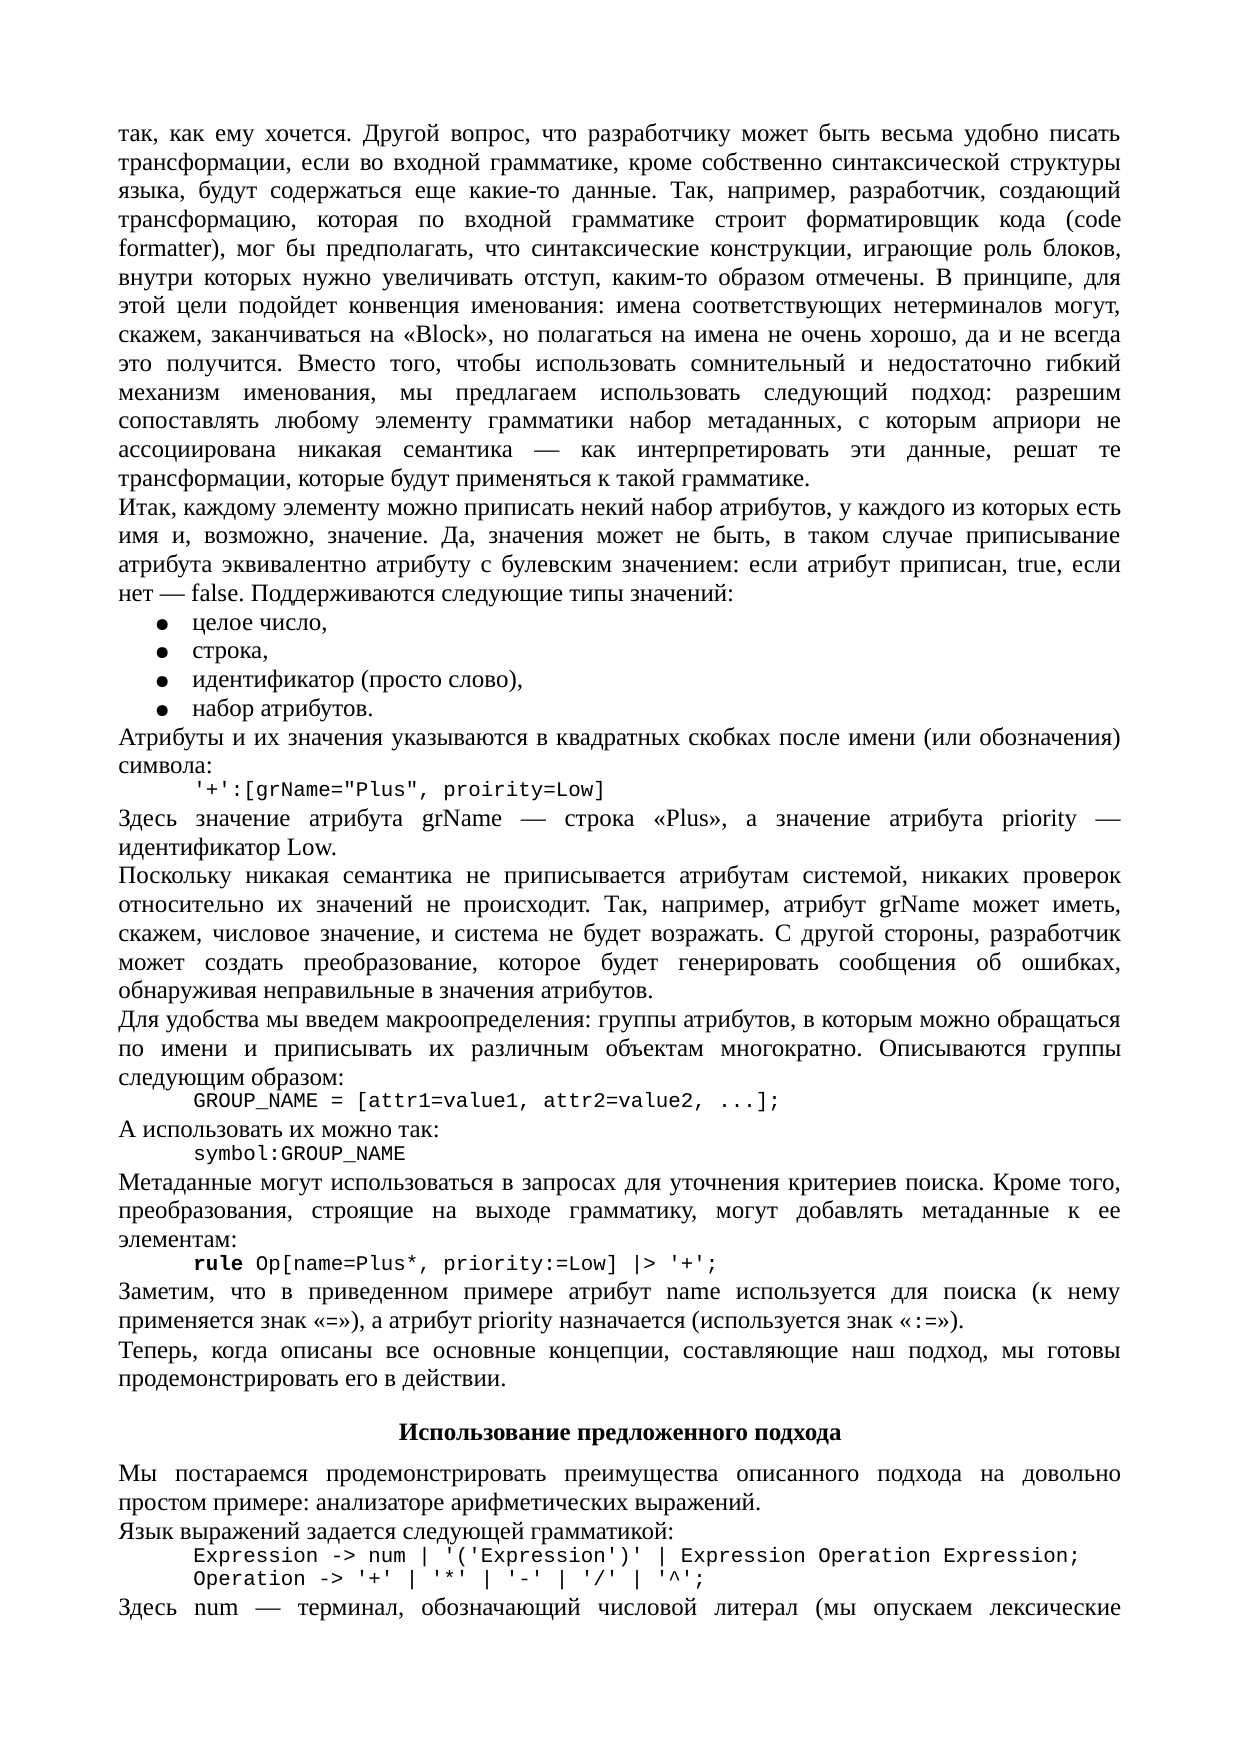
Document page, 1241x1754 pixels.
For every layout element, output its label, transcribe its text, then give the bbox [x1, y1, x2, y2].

text rule Op[name=Plus*, priority:=Low] |> '+'; [193, 1253, 1122, 1276]
text Expression -> num | '('Expression')' | Expression Operation Expression; [193, 1545, 1122, 1568]
text Атрибуты и их значения указываются в квадратных скобках после имени (или обозначения) символа: [118, 722, 1122, 779]
list целое число, [154, 607, 1122, 636]
text Здесь num — терминал, обозначающий числовой литерал (мы опускаем лексические [118, 1592, 1122, 1621]
text Operation -> '+' | '*' | '-' | '/' | '^'; [193, 1568, 1122, 1592]
list строка, [154, 636, 1122, 664]
text так, как ему хочется. Другой вопрос, что разработчику может быть весьма удобно писать трансформации, если во входной грамматике, кроме собственно синтаксической структуры языка, будут содержаться еще какие-то данные. Так, например, разработчик, создающий трансформацию, которая по входной грамматике строит форматировщик кода (code formatter), мог бы предполагать, что синтаксические конструкции, играющие роль блоков, внутри которых нужно увеличивать отступ, каким-то образом отмечены. В принципе, для этой цели подойдет конвенция именования: имена соответствующих нетерминалов могут, скажем, заканчиваться на «Block», но полагаться на имена не очень хорошо, да и не всегда это получится. Вместо того, чтобы использовать сомнительный и недостаточно гибкий механизм именования, мы предлагаем использовать следующий подход: разрешим сопоставлять любому элементу грамматики набор метаданных, с которым априори не ассоциирована никакая семантика — как интерпретировать эти данные, решат те трансформации, которые будут применяться к такой грамматике. [118, 118, 1122, 492]
text Теперь, когда описаны все основные концепции, составляющие наш подход, мы готовы продемонстрировать его в действии. [118, 1335, 1122, 1392]
list идентификатор (просто слово), [154, 664, 1122, 693]
text А использовать их можно так: [118, 1114, 1122, 1143]
text symbol:GROUP_NAME [193, 1143, 1122, 1167]
text Язык выражений задается следующей грамматикой: [118, 1516, 1122, 1545]
text Метаданные могут использоваться в запросах для уточнения критериев поиска. Кроме того, преобразования, строящие на выходе грамматику, могут добавлять метаданные к ее элементам: [118, 1167, 1122, 1253]
text GROUP_NAME = [attr1=value1, attr2=value2, ...]; [193, 1091, 1122, 1114]
text Мы постараемся продемонстрировать преимущества описанного подхода на довольно простом примере: анализаторе арифметических выражений. [118, 1458, 1122, 1516]
subtitle Использование предложенного подхода [118, 1417, 1122, 1446]
list набор атрибутов. [154, 693, 1122, 722]
text Здесь значение атрибута grName — строка «Plus», а значение атрибута priority — идентификатор Low. [118, 803, 1122, 861]
text Заметим, что в приведенном примере атрибут name используется для поиска (к нему применяется знак «=»), а атрибут priority назначается (используется знак «:=»). [118, 1276, 1122, 1335]
text Итак, каждому элементу можно приписать некий набор атрибутов, у каждого из которых есть имя и, возможно, значение. Да, значения может не быть, в таком случае приписывание атрибута эквивалентно атрибуту с булевским значением: если атрибут приписан, true, если нет — false. Поддерживаются следующие типы значений: [118, 492, 1122, 607]
text Для удобства мы введем макроопределения: группы атрибутов, в которым можно обращаться по имени и приписывать их различным объектам многократно. Описываются группы следующим образом: [118, 1004, 1122, 1091]
text Поскольку никакая семантика не приписывается атрибутам системой, никаких проверок относительно их значений не происходит. Так, например, атрибут grName может иметь, скажем, числовое значение, и система не будет возражать. С другой стороны, разработчик может создать преобразование, которое будет генерировать сообщения об ошибках, обнаруживая неправильные в значения атрибутов. [118, 861, 1122, 1004]
text '+':[grName="Plus", proirity=Low] [193, 779, 1122, 803]
